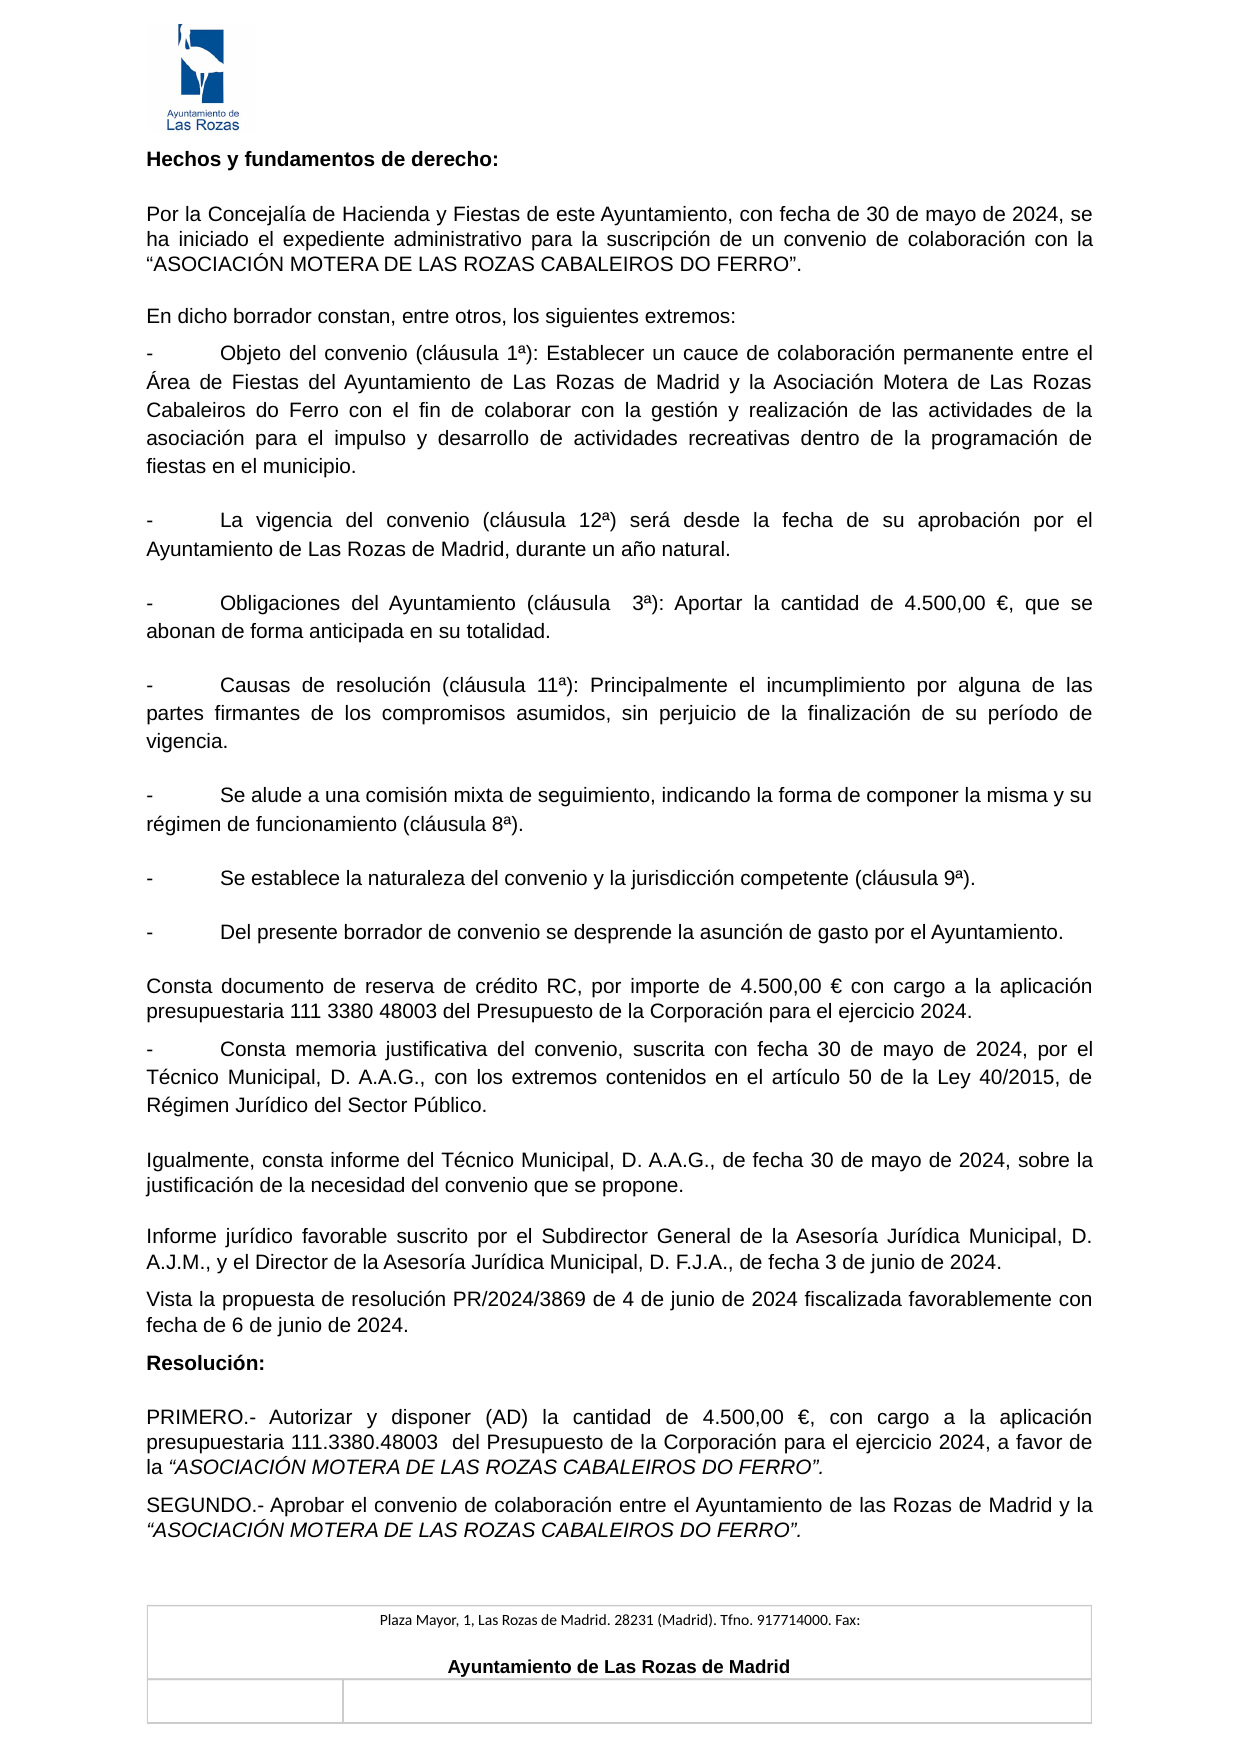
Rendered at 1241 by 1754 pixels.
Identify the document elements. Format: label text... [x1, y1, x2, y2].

list Del presente borrador de convenio se desprende la asunción de gasto por el Ayuntamiento. [146, 920, 1094, 944]
list Se establece la naturaleza del convenio y la jurisdicción competente (cláusula 9ª). [146, 866, 1094, 889]
text Hechos y fundamentos de derecho: [146, 147, 1087, 171]
list Causas de resolución (cláusula 11ª): Principalmente el incumplimiento por alguna de las partes firmantes de los compromisos asumidos, sin perjuicio de la finalización de su período de vigencia. [146, 673, 1094, 753]
text Consta documento de reserva de crédito RC, por importe de 4.500,00 € con cargo a la aplicación presupuestaria 111 3380 48003 del Presupuesto de la Corporación para el ejercicio 2024. [146, 974, 1094, 1023]
list Obligaciones del Ayuntamiento (cláusula 3ª): Aportar la cantidad de 4.500,00 €, que se abonan de forma anticipada en su totalidad. [146, 591, 1094, 643]
text Vista la propuesta de resolución PR/2024/3869 de 4 de junio de 2024 fiscalizada favorablemente con fecha de 6 de junio de 2024. [146, 1287, 1094, 1337]
text PRIMERO.- Autorizar y disponer (AD) la cantidad de 4.500,00 €, con cargo a la aplicación presupuestaria 111.3380.48003 del Presupuesto de la Corporación para el ejercicio 2024, a favor de la “ASOCIACIÓN MOTERA DE LAS ROZAS CABALEIROS DO FERRO”. [146, 1404, 1094, 1479]
text En dicho borrador constan, entre otros, los siguientes extremos: [146, 303, 1094, 327]
list La vigencia del convenio (cláusula 12ª) será desde la fecha de su aprobación por el Ayuntamiento de Las Rozas de Madrid, durante un año natural. [146, 508, 1094, 560]
text Resolución: [146, 1350, 1087, 1374]
list Se alude a una comisión mixta de seguimiento, indicando la forma de componer la misma y su régimen de funcionamiento (cláusula 8ª). [146, 783, 1094, 836]
list Objeto del convenio (cláusula 1ª): Establecer un cauce de colaboración permanente entre el Área de Fiestas del Ayuntamiento de Las Rozas de Madrid y la Asociación Motera de Las Rozas Cabaleiros do Ferro con el fin de colaborar con la gestión y realización de las actividades de la asociación para el impulso y desarrollo de actividades recreativas dentro de la programación de fiestas en el municipio. [146, 341, 1094, 478]
text Igualmente, consta informe del Técnico Municipal, D. A.A.G., de fecha 30 de mayo de 2024, sobre la justificación de la necesidad del convenio que se propone. [146, 1147, 1094, 1197]
text SEGUNDO.- Aprobar el convenio de colaboración entre el Ayuntamiento de las Rozas de Madrid y la “ASOCIACIÓN MOTERA DE LAS ROZAS CABALEIROS DO FERRO”. [146, 1493, 1094, 1542]
list Consta memoria justificativa del convenio, suscrita con fecha 30 de mayo de 2024, por el Técnico Municipal, D. A.A.G., con los extremos contenidos en el artículo 50 de la Ley 40/2015, de Régimen Jurídico del Sector Público. [146, 1037, 1094, 1117]
text Por la Concejalía de Hacienda y Fiestas de este Ayuntamiento, con fecha de 30 de mayo de 2024, se ha iniciado el expediente administrativo para la suscripción de un convenio de colaboración con la “ASOCIACIÓN MOTERA DE LAS ROZAS CABALEIROS DO FERRO”. [146, 201, 1094, 276]
text Informe jurídico favorable suscrito por el Subdirector General de la Asesoría Jurídica Municipal, D. A.J.M., y el Director de la Asesoría Jurídica Municipal, D. F.J.A., de fecha 3 de junio de 2024. [146, 1224, 1094, 1273]
